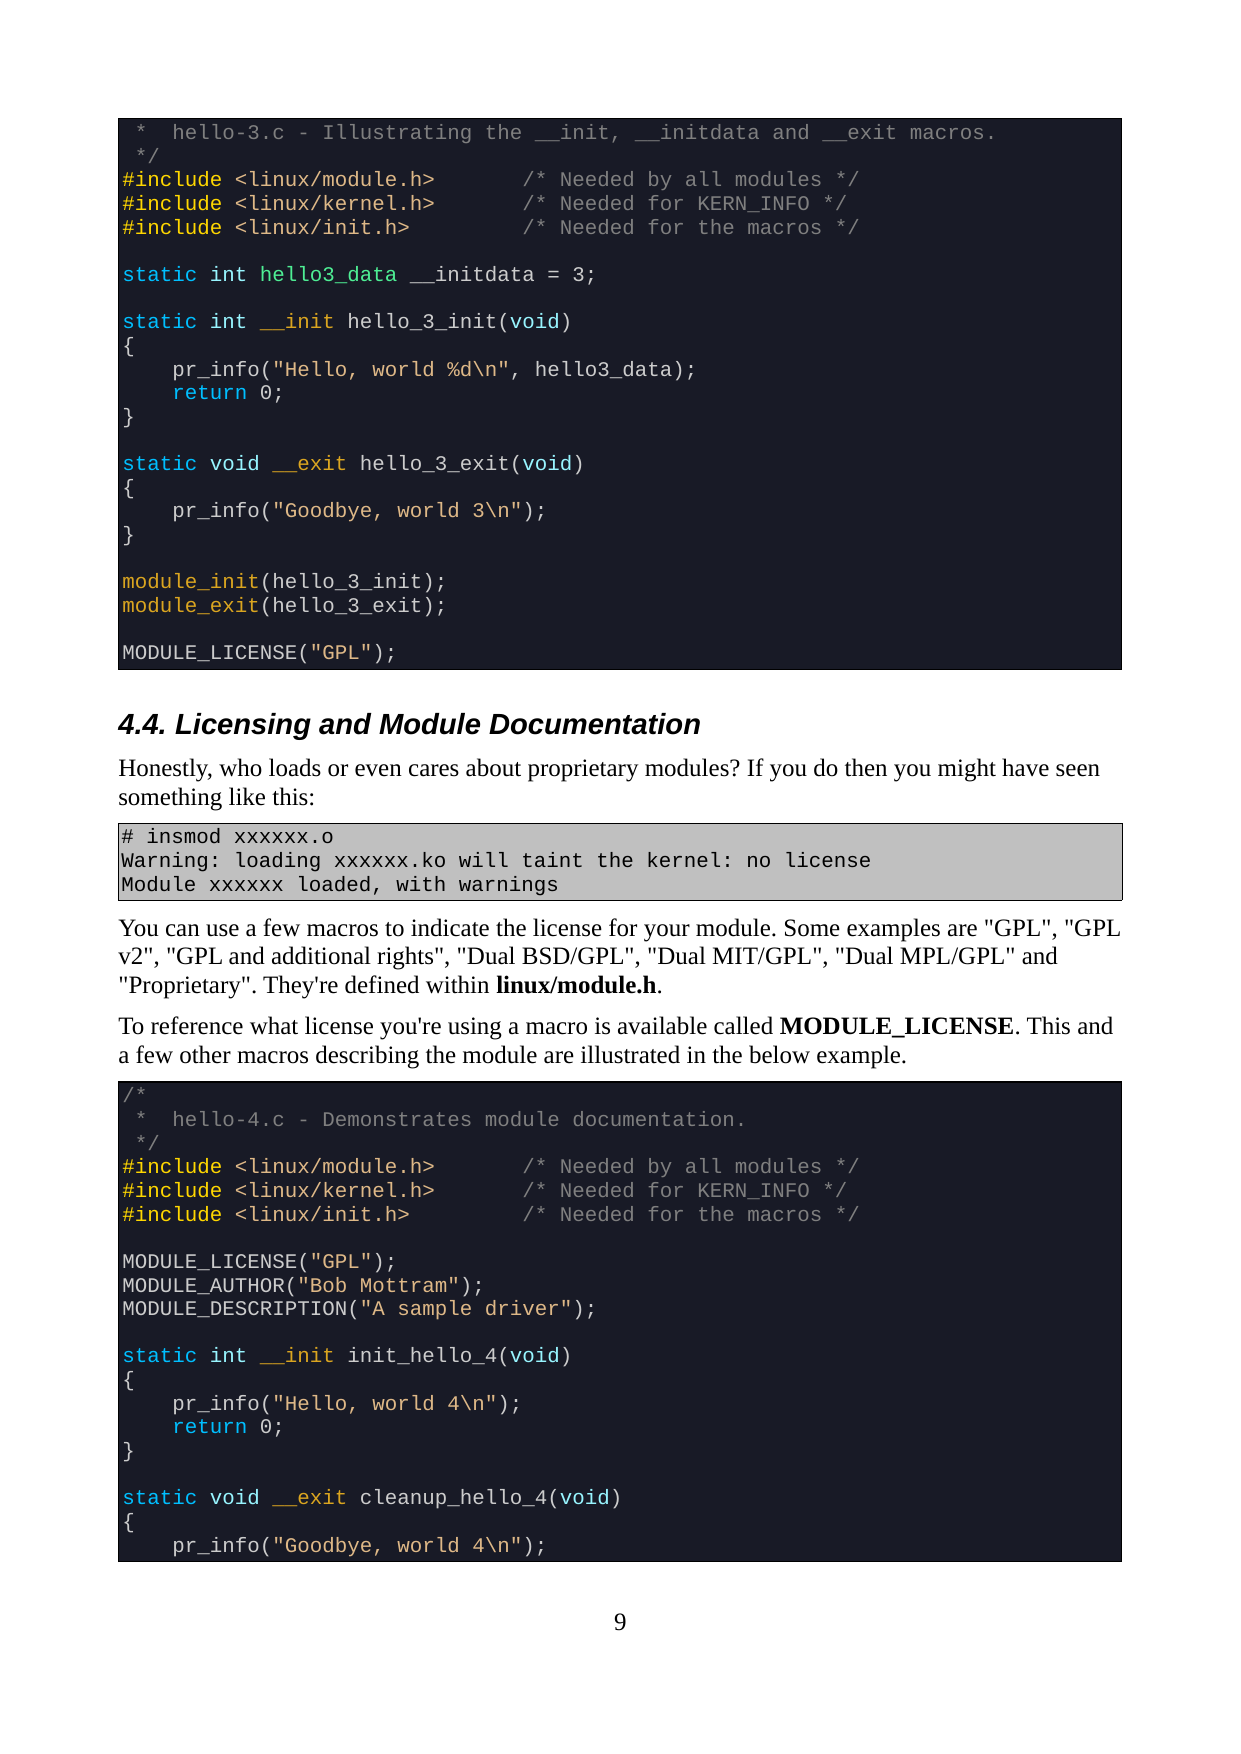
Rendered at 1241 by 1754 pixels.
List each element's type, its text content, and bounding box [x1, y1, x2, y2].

text return 0; [119, 378, 1121, 402]
text } [119, 1436, 1121, 1460]
text #include <linux/kernel.h> /* Needed for KERN_INFO */ [119, 189, 1121, 213]
text pr_info("Hello, world %d\n", hello3_data); [119, 354, 1121, 378]
text #include <linux/module.h> /* Needed by all modules */ [119, 165, 1121, 189]
text { [119, 473, 1121, 496]
text #include <linux/init.h> /* Needed for the macros */ [119, 1200, 1121, 1223]
text #include <linux/module.h> /* Needed by all modules */ [119, 1152, 1121, 1176]
text } [119, 402, 1121, 426]
text static int __init hello_3_init(void) [119, 307, 1121, 331]
text MODULE_AUTHOR("Bob Mottram"); [119, 1271, 1121, 1294]
text You can use a few macros to indicate the license for your module. Some examples are "GPL", "GPL v2", "GPL and additional rights", "Dual BSD/GPL", "Dual MIT/GPL", "Dual MPL/GPL" and "Proprietary". They're defined within linux/module.h. [118, 913, 1122, 999]
text Module xxxxxx loaded, with warnings [119, 871, 1122, 900]
text static int hello3_data __initdata = 3; [119, 260, 1121, 284]
text Warning: loading xxxxxx.ko will taint the kernel: no license [119, 847, 1122, 871]
text */ [119, 142, 1121, 165]
text pr_info("Goodbye, world 3\n"); [119, 496, 1121, 520]
text static void __exit cleanup_hello_4(void) [119, 1483, 1121, 1507]
text /* [119, 1083, 1121, 1105]
text pr_info("Hello, world 4\n"); [119, 1389, 1121, 1412]
text { [119, 1365, 1121, 1389]
subtitle Licensing and Module Documentation [118, 707, 1122, 741]
text * hello-3.c - Illustrating the __init, __initdata and __exit macros. [119, 119, 1121, 142]
text pr_info("Goodbye, world 4\n"); [119, 1531, 1121, 1561]
text Honestly, who loads or even cares about proprietary modules? If you do then you might have seen something like this: [118, 753, 1122, 811]
text * hello-4.c - Demonstrates module documentation. [119, 1105, 1121, 1129]
text { [119, 331, 1121, 354]
text static void __exit hello_3_exit(void) [119, 449, 1121, 473]
text # insmod xxxxxx.o [119, 824, 1122, 847]
text #include <linux/init.h> /* Needed for the macros */ [119, 213, 1121, 236]
text { [119, 1507, 1121, 1531]
text module_init(hello_3_init); [119, 567, 1121, 591]
text */ [119, 1129, 1121, 1152]
text return 0; [119, 1412, 1121, 1436]
text To reference what license you're using a macro is available called MODULE_LICENSE. This and a few other macros describing the module are illustrated in the below example. [118, 1011, 1122, 1069]
text #include <linux/kernel.h> /* Needed for KERN_INFO */ [119, 1176, 1121, 1200]
text MODULE_DESCRIPTION("A sample driver"); [119, 1294, 1121, 1318]
text MODULE_LICENSE("GPL"); [119, 1247, 1121, 1271]
text module_exit(hello_3_exit); [119, 591, 1121, 615]
text } [119, 520, 1121, 544]
text static int __init init_hello_4(void) [119, 1342, 1121, 1365]
text MODULE_LICENSE("GPL"); [119, 638, 1121, 669]
